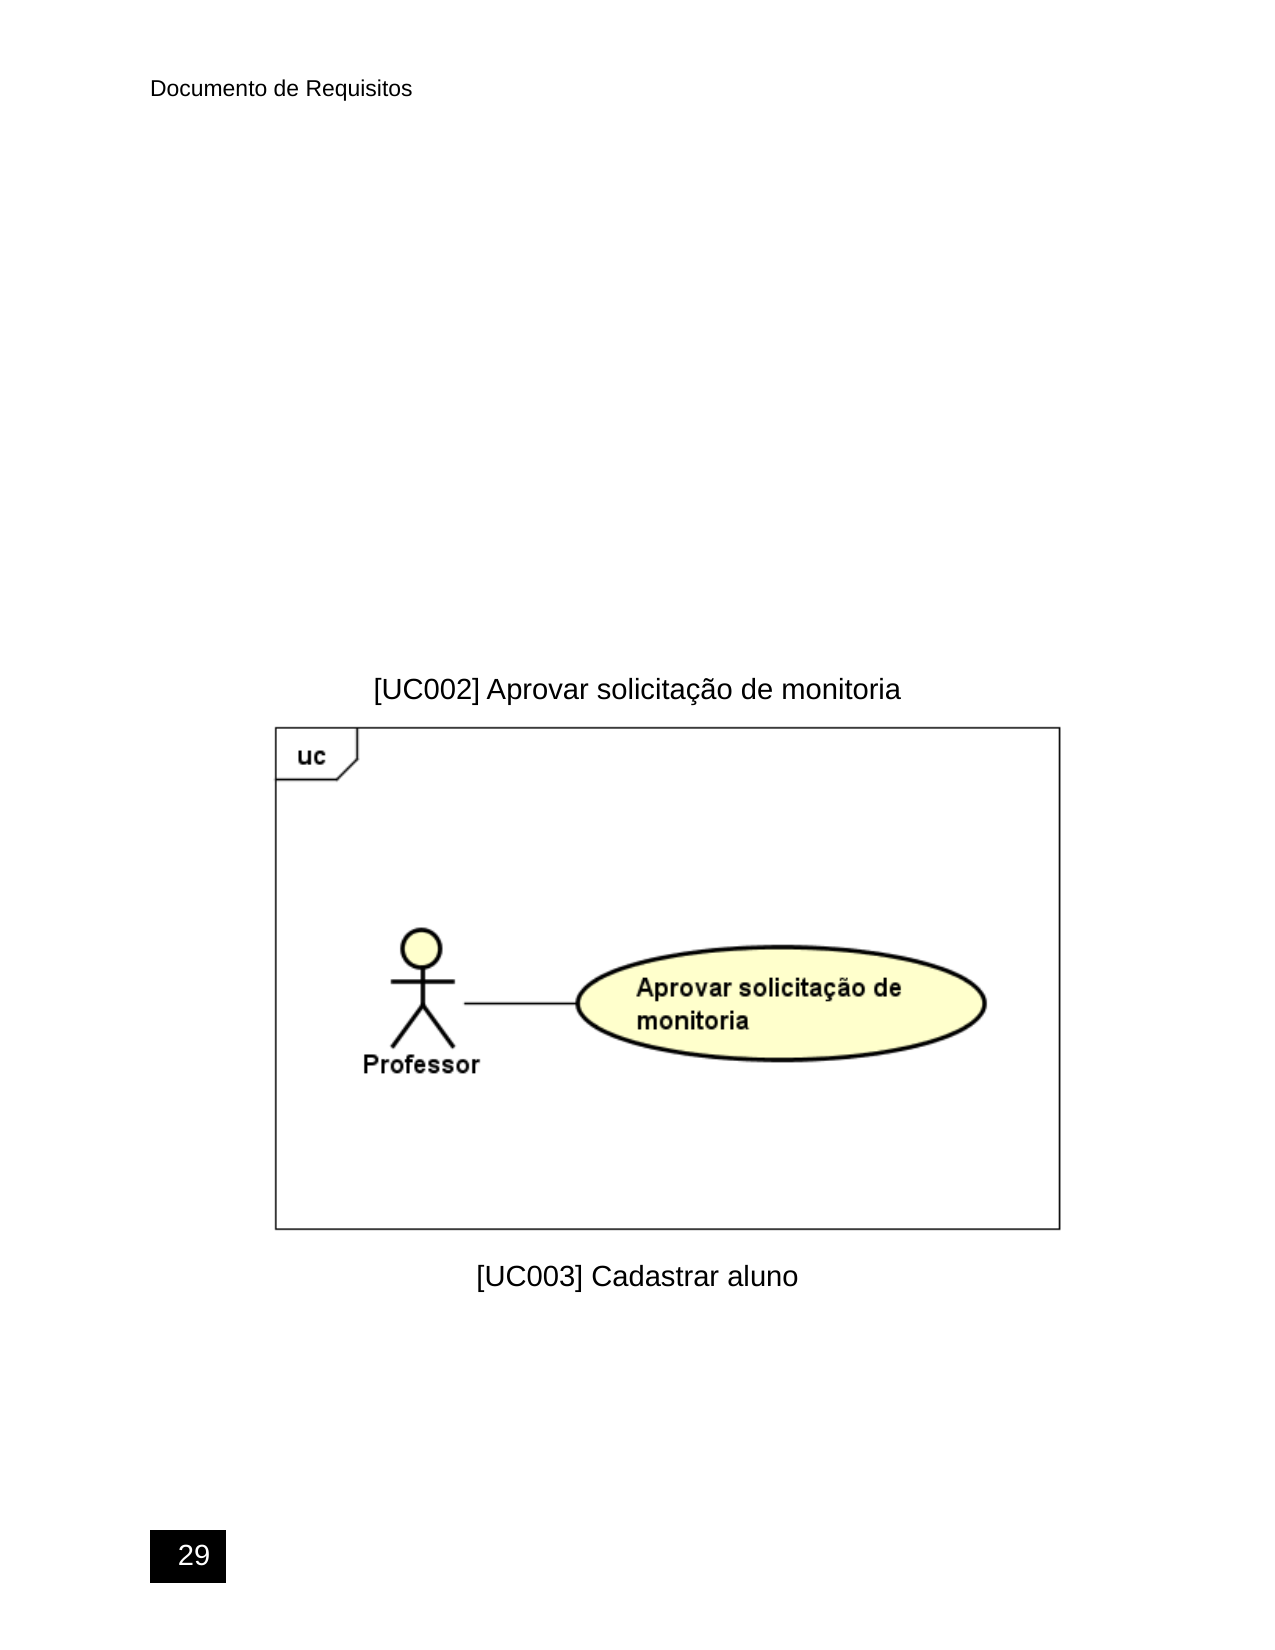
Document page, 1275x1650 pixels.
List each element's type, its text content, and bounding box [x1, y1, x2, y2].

text [UC003] Cadastrar aluno [150, 1258, 1125, 1292]
picture [255, 707, 1081, 1249]
text [UC002] Aprovar solicitação de monitoria [150, 672, 1125, 705]
